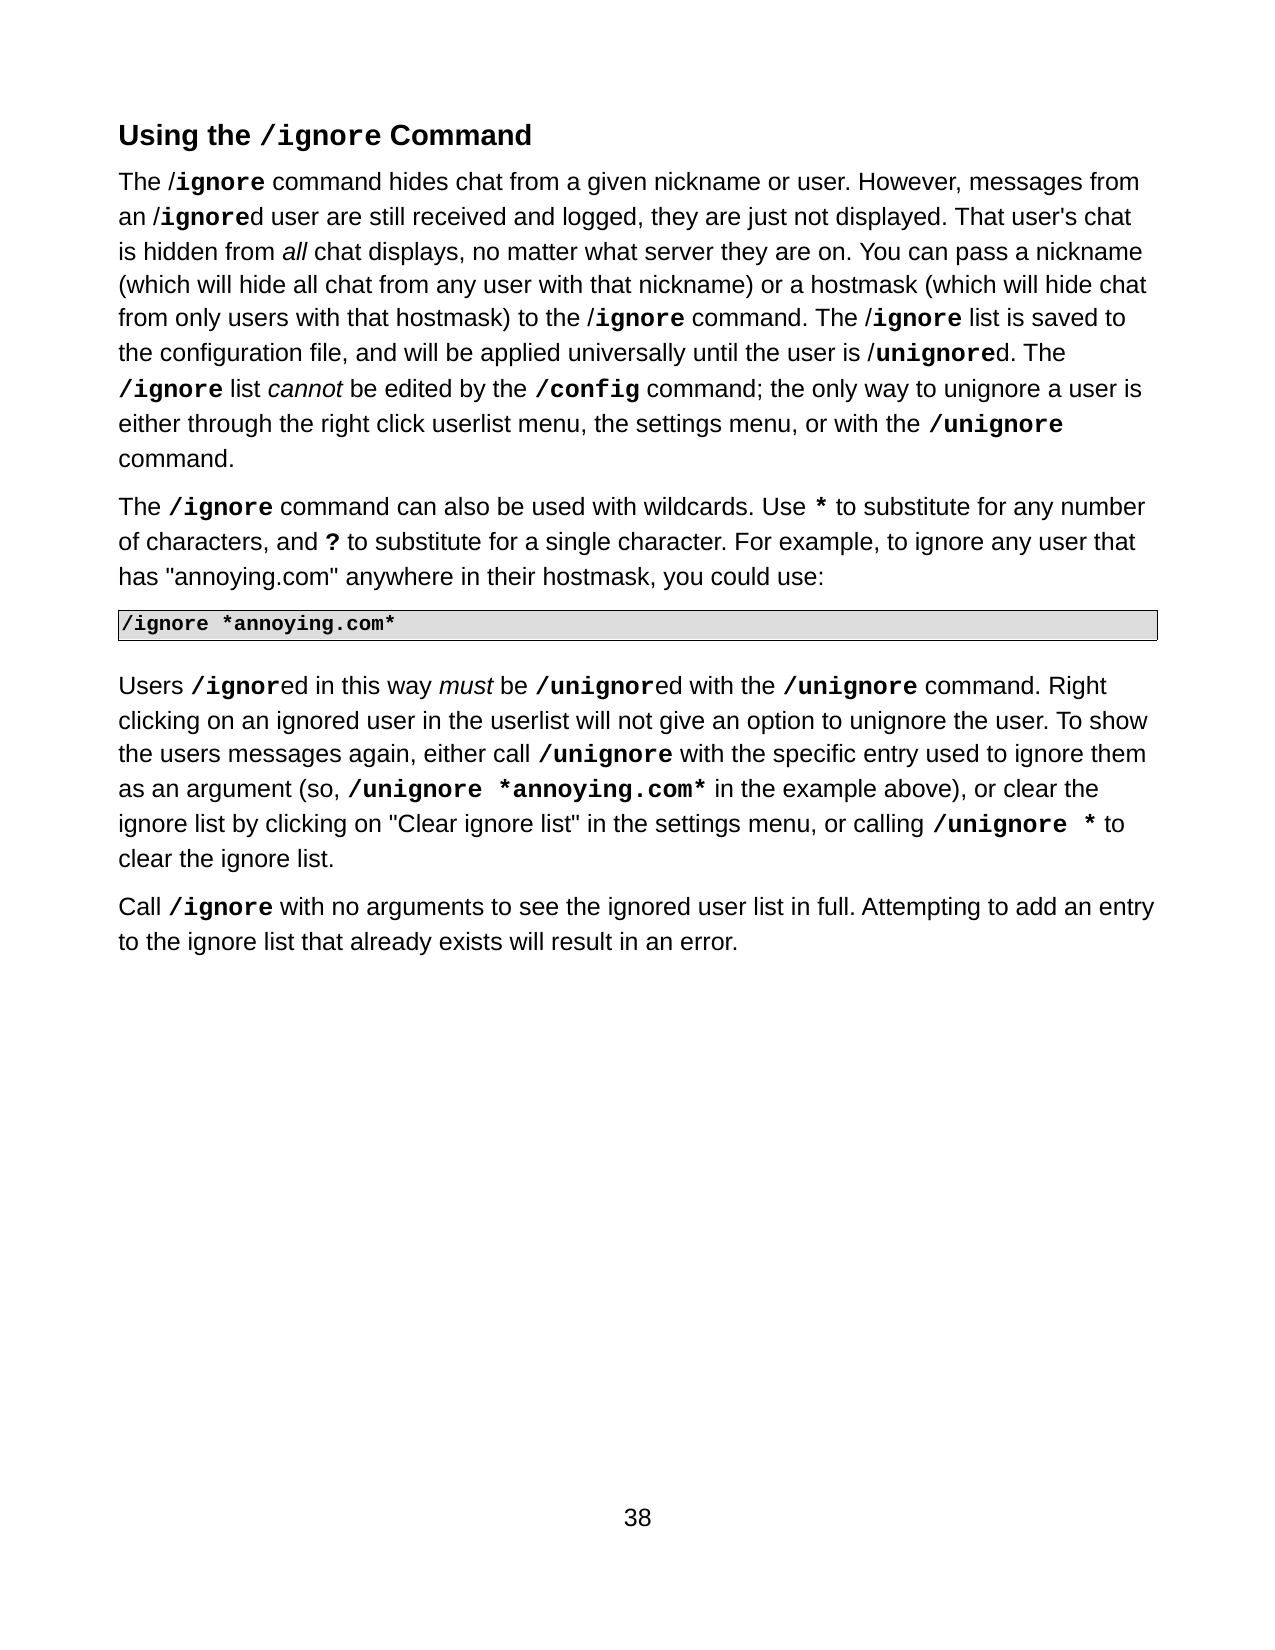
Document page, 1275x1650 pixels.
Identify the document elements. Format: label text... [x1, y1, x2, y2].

text The /ignore command hides chat from a given nickname or user. However, messages from an /ignored user are still received and logged, they are just not displayed. That user's chat is hidden from all chat displays, no matter what server they are on. You can pass a nickname (which will hide all chat from any user with that nickname) or a hostmask (which will hide chat from only users with that hostmask) to the /ignore command. The /ignore list is saved to the configuration file, and will be applied universally until the user is /unignored. The /ignore list cannot be edited by the /config command; the only way to unignore a user is either through the right click userlist menu, the settings menu, or with the /unignore command. [118, 167, 1157, 473]
subtitle Using the /ignore Command [118, 118, 1157, 154]
text Call /ignore with no arguments to see the ignored user list in full. Attempting to add an entry to the ignore list that already exists will result in an error. [118, 892, 1157, 956]
text Users /ignored in this way must be /unignored with the /unignore command. Right clicking on an ignored user in the userlist will not give an option to unignore the user. To show the users messages again, either call /unignore with the specific entry used to ignore them as an argument (so, /unignore *annoying.com* in the example above), or clear the ignore list by clicking on "Clear ignore list" in the settings menu, or calling /unignore * to clear the ignore list. [118, 671, 1157, 873]
table_header /ignore *annoying.com* [119, 611, 1157, 639]
text The /ignore command can also be used with wildcards. Use * to substitute for any number of characters, and ? to substitute for a single character. For example, to ignore any user that has "annoying.com" anywhere in their hostmask, you could use: [118, 492, 1157, 591]
